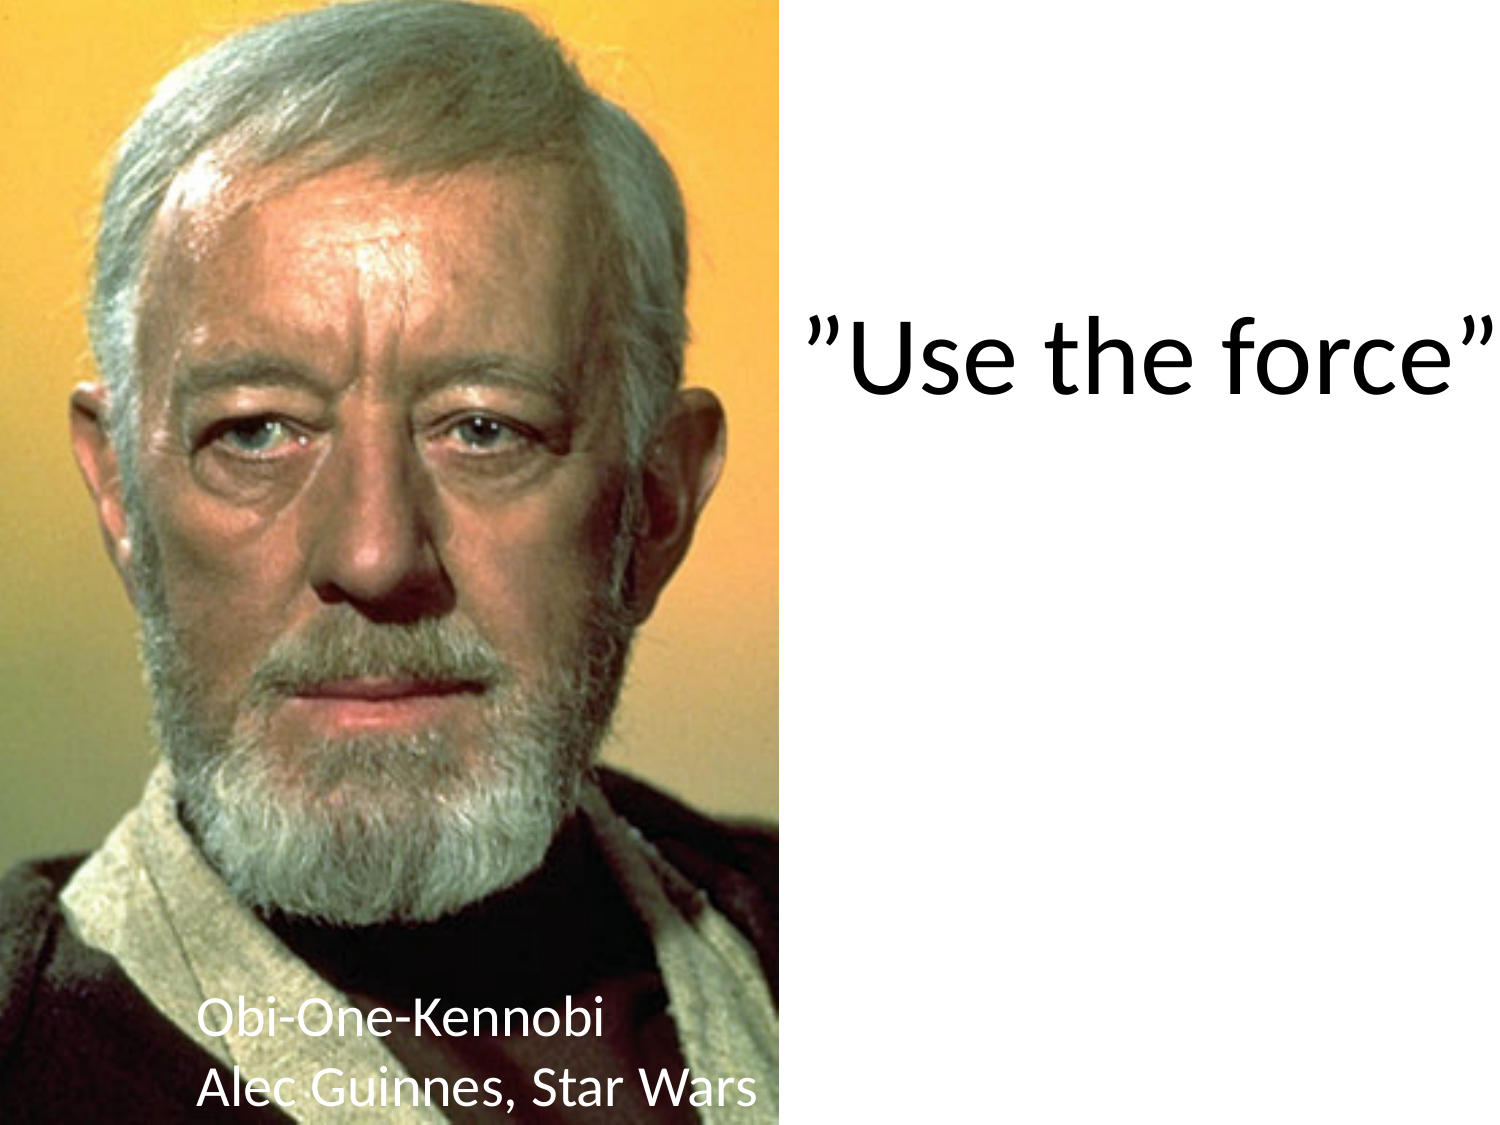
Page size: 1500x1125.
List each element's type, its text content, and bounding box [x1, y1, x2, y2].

text_box Obi-One-Kennobi Alec Guinnes, Star Wars [181, 971, 774, 1125]
text_box ”Use the force” [784, 274, 1500, 425]
picture [0, 0, 779, 1125]
